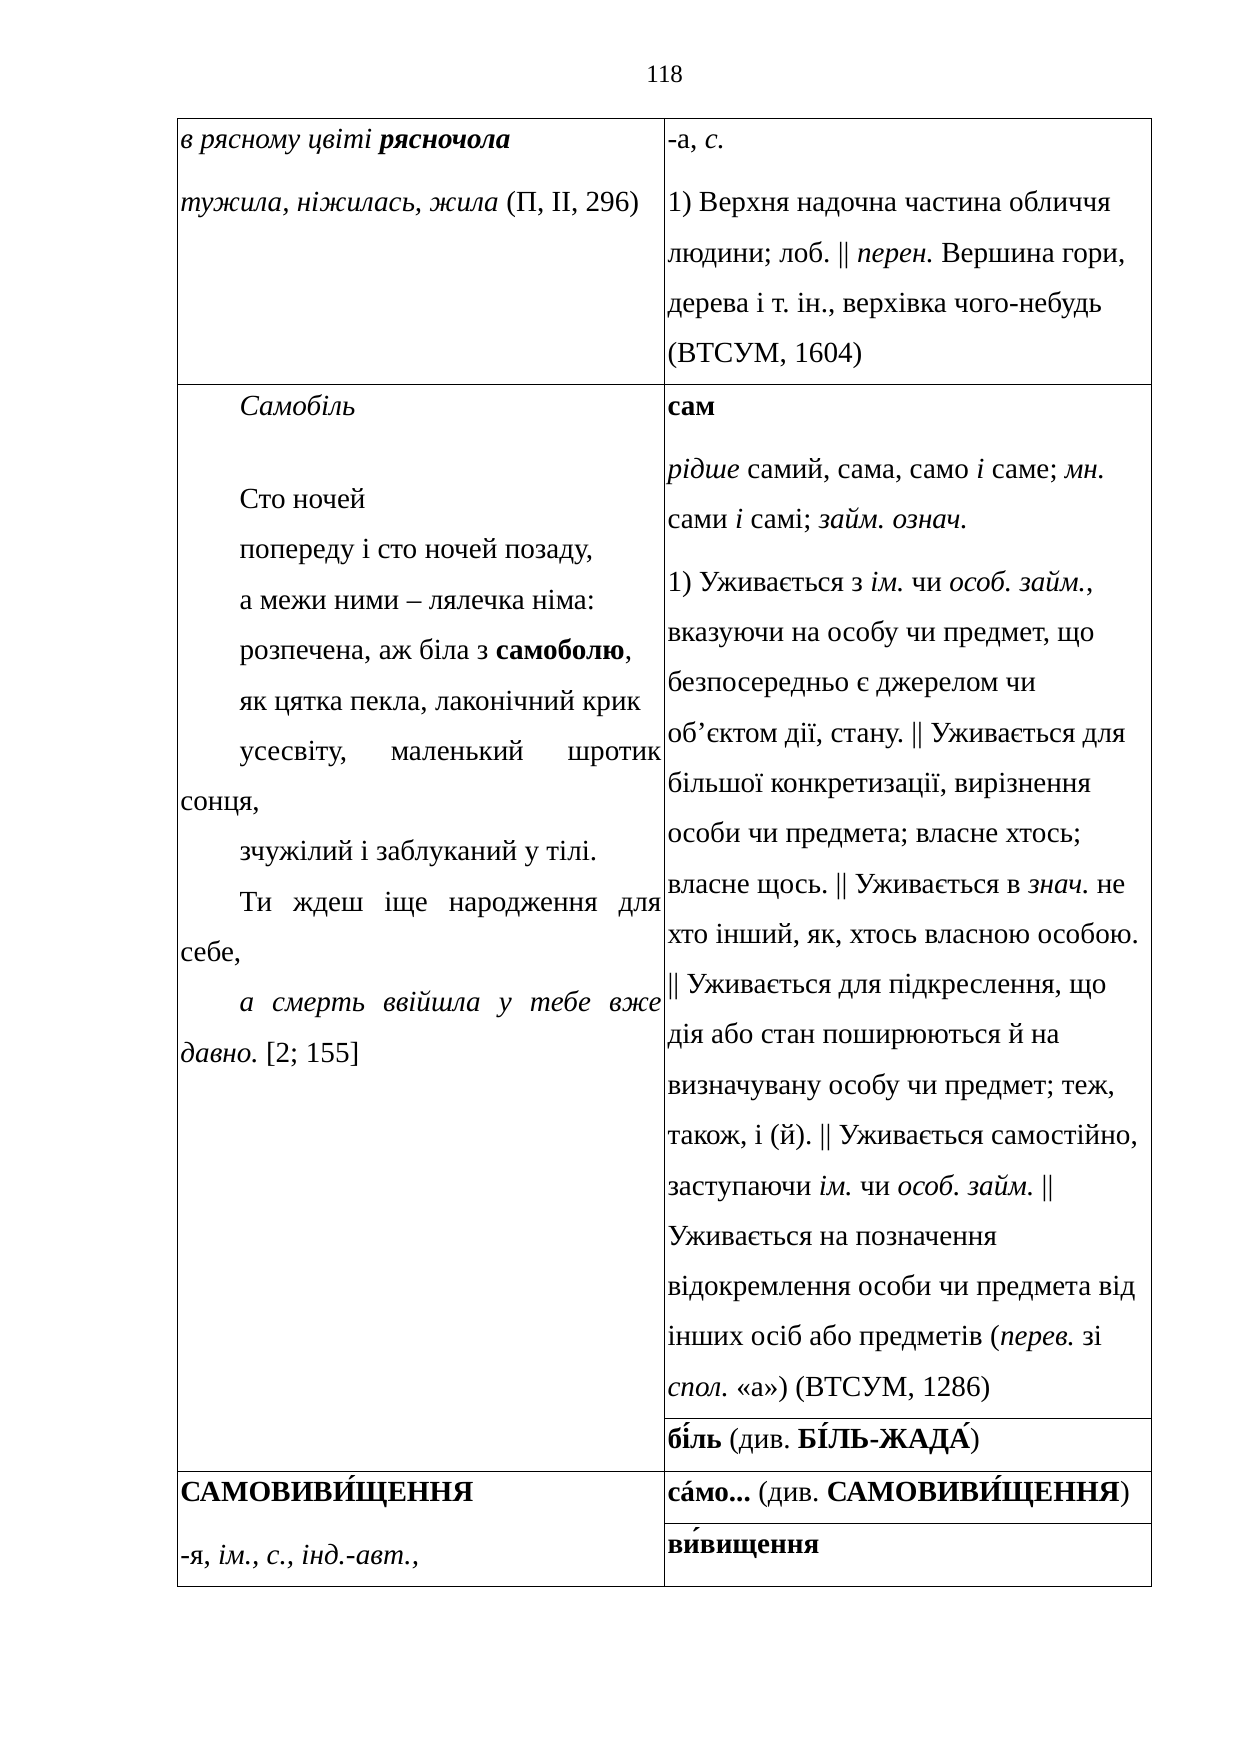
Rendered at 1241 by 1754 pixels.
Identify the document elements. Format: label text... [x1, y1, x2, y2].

table_cell ви́вищення [665, 1524, 1151, 1586]
table_cell сам рідше самий, сама, само і саме; мн. сами і самі; займ. означ. 1) Уживається з ім. чи особ. займ., вказуючи на особу чи предмет, що безпосередньо є джерелом чи об’єктом дії, стану. || Уживається для більшої конкретизації, вирізнення особи чи предмета; власне хтось; власне щось. || Уживається в знач. не хто інший, як, хтось власною особою. || Уживається для підкреслення, що дія або стан поширюються й на визначувану особу чи предмет; теж, також, і (й). || Уживається самостійно, заступаючи ім. чи особ. займ. || Уживається на позначення відокремлення особи чи предмета від інших осіб або предметів (перев. зі спол. «а») (ВТСУМ, 1286) [665, 385, 1151, 1418]
table_cell в рясному цвіті рясночола тужила, ніжилась, жила (П, ІІ, 296) [178, 119, 664, 384]
table_cell -а, с. 1) Верхня надочна частина обличчя людини; лоб. || перен. Вершина гори, дерева і т. ін., верхівка чого-небудь (ВТСУМ, 1604) [665, 119, 1151, 384]
table_cell САМОВИВИ́ЩЕННЯ -я, ім., с., інд.-авт., [178, 1472, 664, 1586]
table_cell сáмо... (див. САМОВИВИ́ЩЕННЯ) [665, 1472, 1151, 1523]
table_cell Самобіль Сто ночей попереду і сто ночей позаду, а межи ними – лялечка німа: розпечена, аж біла з самоболю, як цятка пекла, лаконічний крик усесвіту, маленький шротик сонця, зчужілий і заблуканий у тілі. Ти ждеш іще народження для себе, а смерть ввійшла у тебе вже давно. [2; 155] [178, 385, 664, 1471]
table_cell бі́ль (див. БІ́ЛЬ-ЖАДА́) [665, 1419, 1151, 1471]
